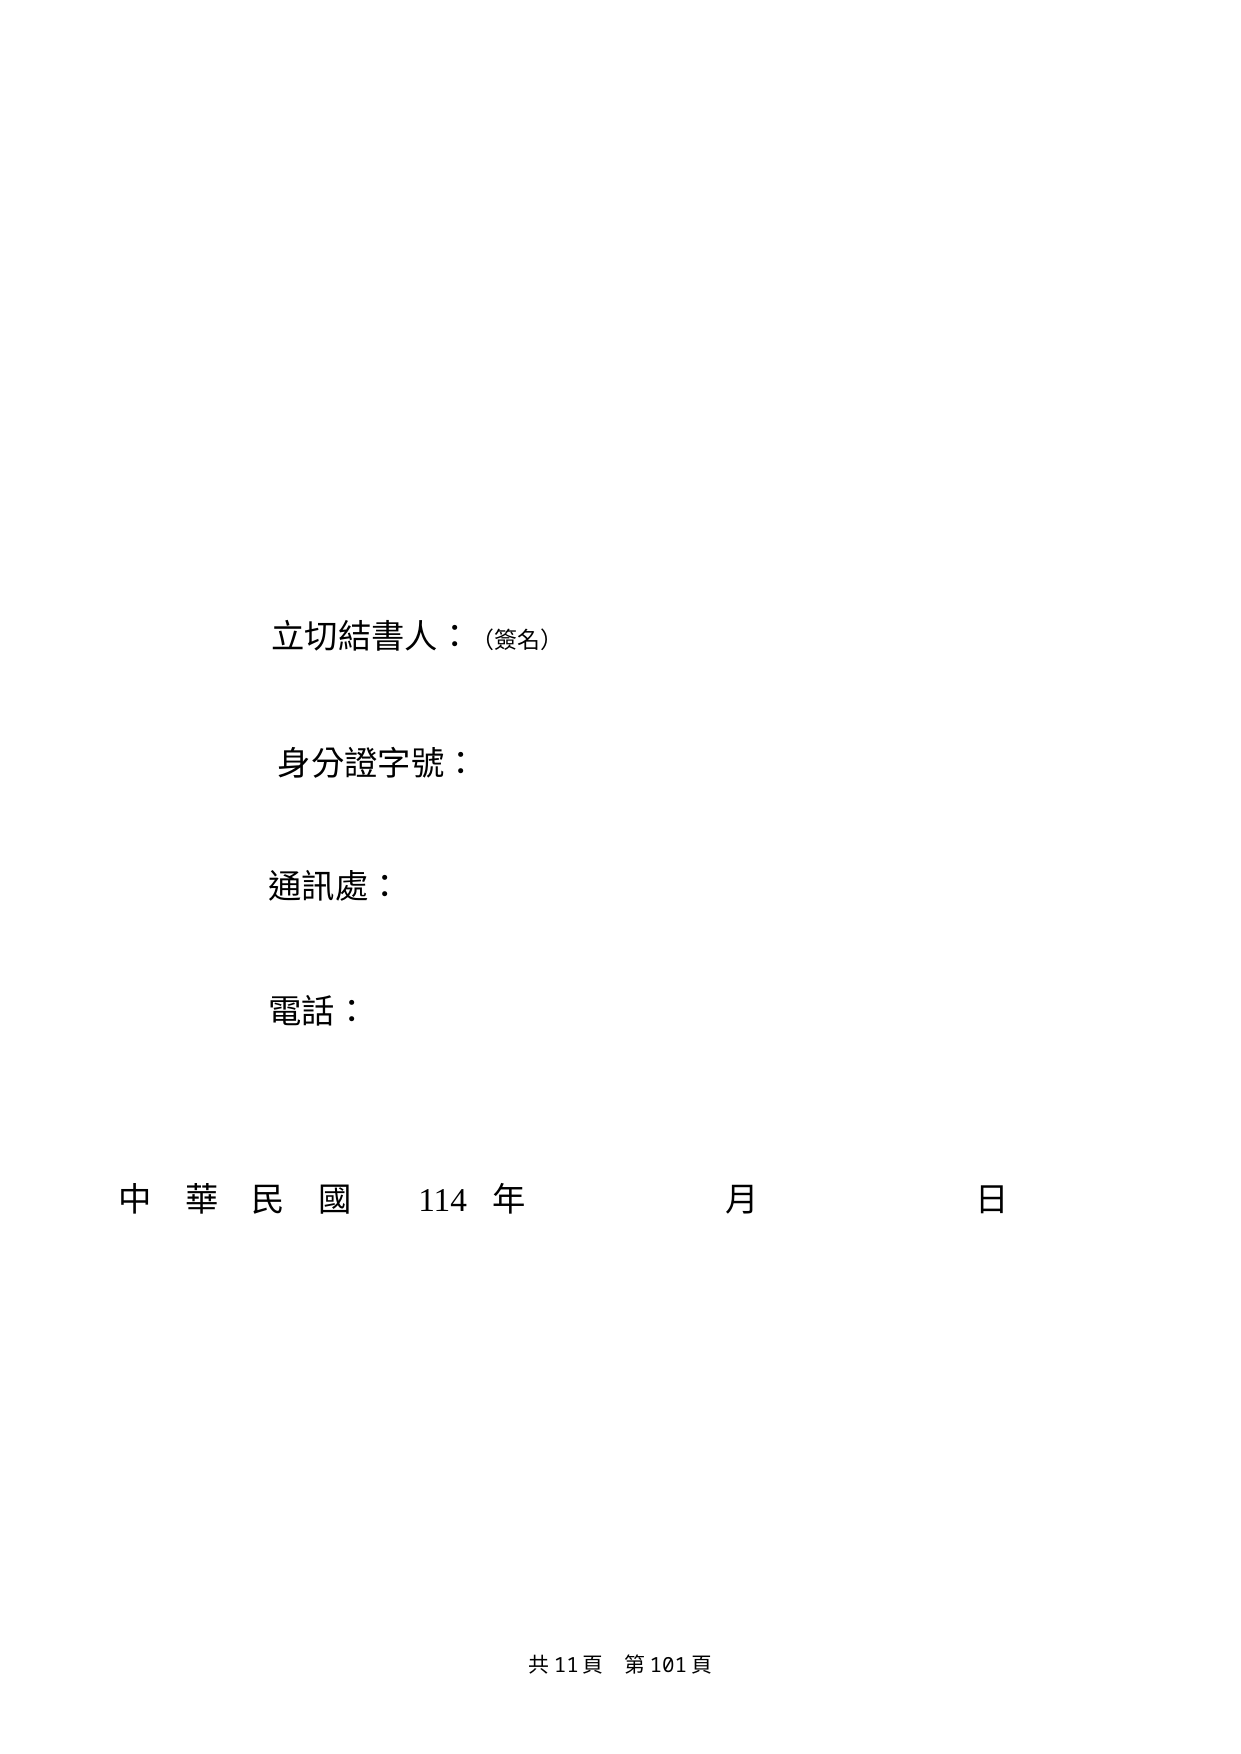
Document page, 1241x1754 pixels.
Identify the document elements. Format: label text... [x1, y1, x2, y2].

text 電話： [118, 968, 1122, 1030]
text 通訊處： [118, 843, 1122, 905]
text 身分證字號： [118, 718, 1122, 780]
text 中 華 民 國 114 年 月 日 [118, 1155, 1122, 1218]
text 立切結書人：（簽名） [118, 593, 1122, 655]
